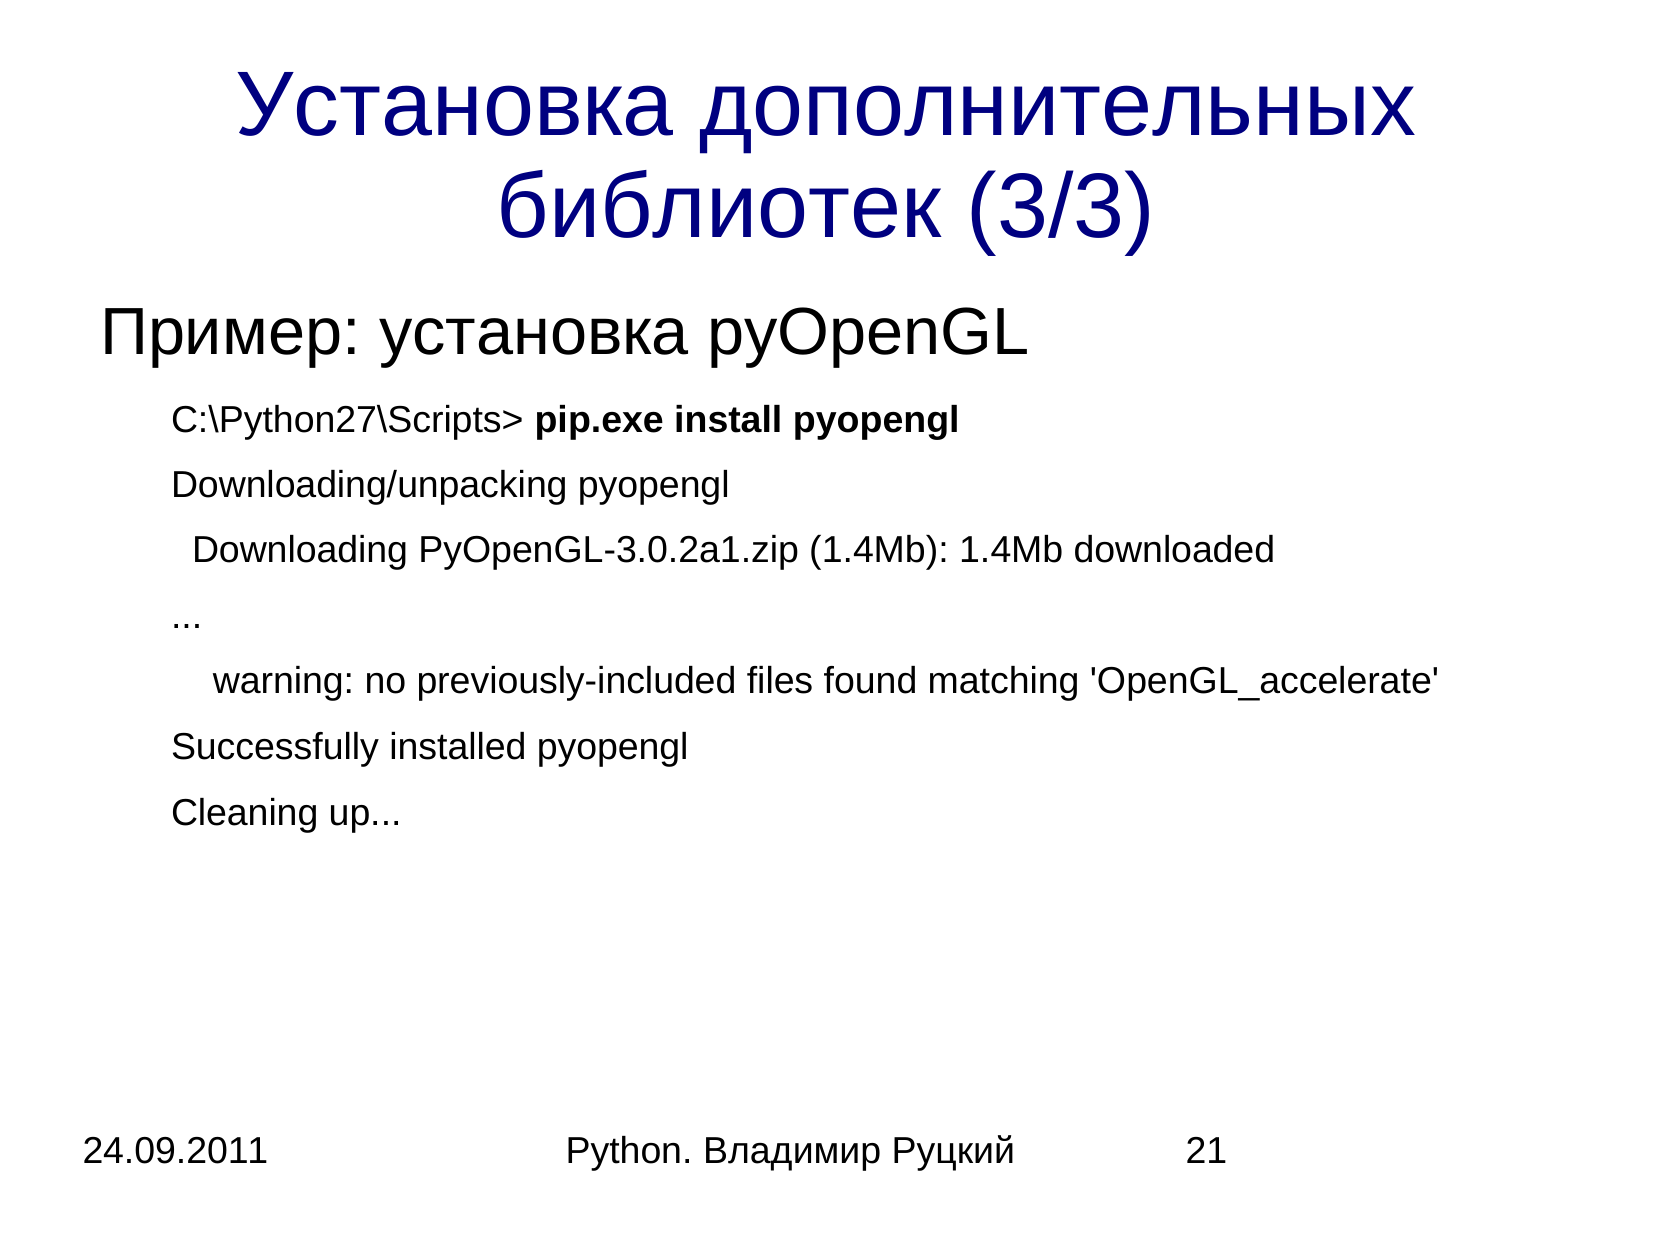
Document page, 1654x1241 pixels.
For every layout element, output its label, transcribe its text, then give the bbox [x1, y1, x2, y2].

list Пример: установка pyOpenGL C:\Python27\Scripts> pip.exe install pyopengl Downloading/unpacking pyopengl Downloading PyOpenGL-3.0.2a1.zip (1.4Mb): 1.4Mb downloaded ... warning: no previously-included files found matching 'OpenGL_accelerate' Successfully installed pyopengl Cleaning up... [82, 290, 1571, 1109]
title Установка дополнительных библиотек (3/3) [82, 47, 1571, 259]
